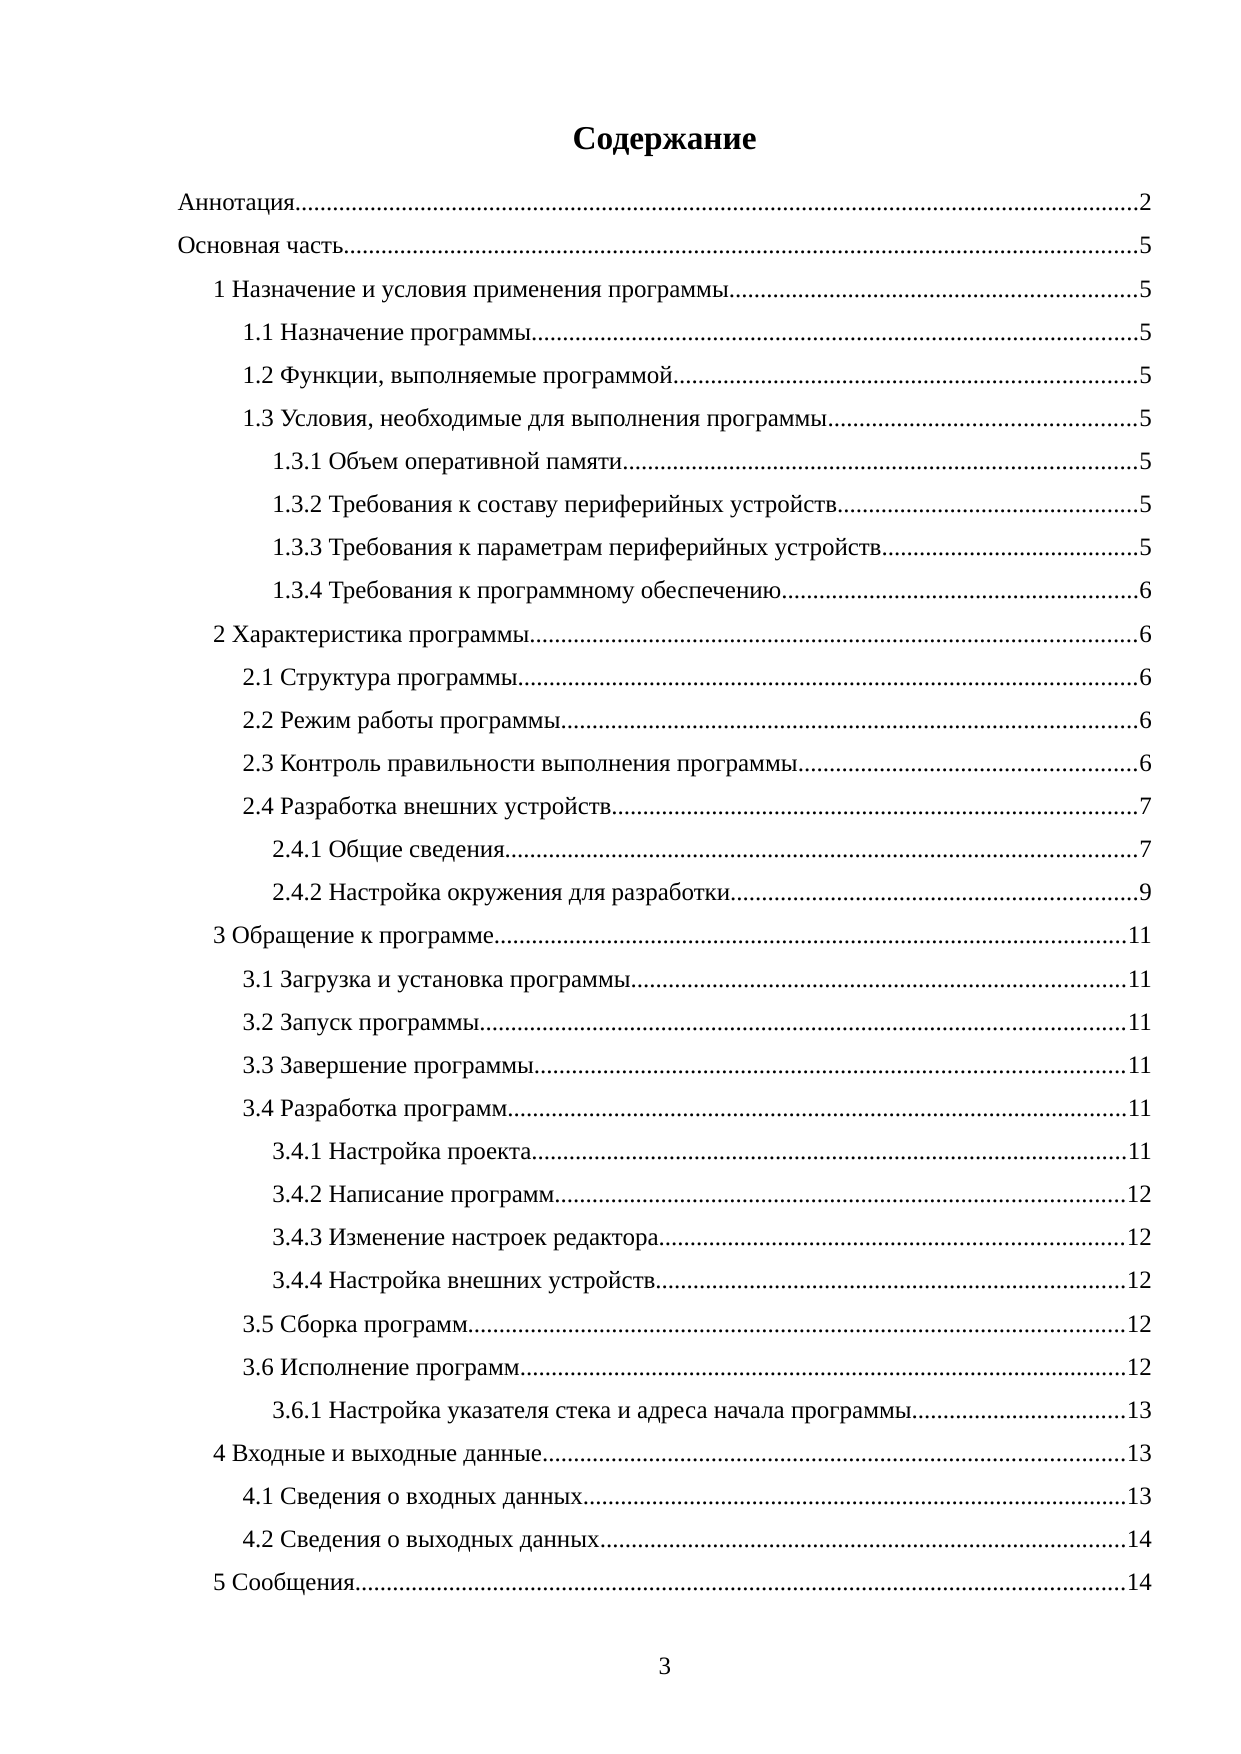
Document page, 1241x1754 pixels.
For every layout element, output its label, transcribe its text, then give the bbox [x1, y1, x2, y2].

text 5 Сообщения 14 [207, 1567, 1152, 1596]
text 1.2 Функции, выполняемые программой 5 [236, 360, 1152, 389]
text 2.4 Разработка внешних устройств 7 [236, 791, 1152, 820]
text 3.4.3 Изменение настроек редактора 12 [266, 1222, 1152, 1251]
text 3.5 Сборка программ 12 [236, 1309, 1152, 1337]
text 1.1 Назначение программы 5 [236, 317, 1152, 346]
text 3.3 Завершение программы 11 [236, 1050, 1152, 1079]
text 4 Входные и выходные данные 13 [207, 1438, 1152, 1467]
text 3.4.4 Настройка внешних устройств 12 [266, 1266, 1152, 1294]
text 3.4.1 Настройка проекта 11 [266, 1136, 1152, 1165]
text 3.6 Исполнение программ 12 [236, 1352, 1152, 1381]
text 2.4.1 Общие сведения 7 [266, 834, 1152, 863]
text 3.4 Разработка программ 11 [236, 1093, 1152, 1122]
text 3.4.2 Написание программ 12 [266, 1179, 1152, 1208]
text 3.6.1 Настройка указателя стека и адреса начала программы 13 [266, 1395, 1152, 1424]
text 1.3 Условия, необходимые для выполнения программы 5 [236, 403, 1152, 432]
subtitle Содержание [177, 118, 1152, 156]
text 2.1 Структура программы 6 [236, 662, 1152, 691]
text Основная часть 5 [177, 231, 1152, 259]
text 1.3.2 Требования к составу периферийных устройств 5 [266, 489, 1152, 518]
text 2.2 Режим работы программы 6 [236, 705, 1152, 734]
text 4.2 Сведения о выходных данных 14 [236, 1524, 1152, 1553]
text 3.1 Загрузка и установка программы 11 [236, 964, 1152, 992]
text 1.3.3 Требования к параметрам периферийных устройств 5 [266, 532, 1152, 561]
text 1.3.4 Требования к программному обеспечению 6 [266, 576, 1152, 604]
text 4.1 Сведения о входных данных 13 [236, 1481, 1152, 1510]
text 2.3 Контроль правильности выполнения программы 6 [236, 748, 1152, 777]
text 2.4.2 Настройка окружения для разработки 9 [266, 877, 1152, 906]
text Аннотация 2 [177, 187, 1152, 216]
text 1 Назначение и условия применения программы 5 [207, 274, 1152, 302]
text 3.2 Запуск программы 11 [236, 1007, 1152, 1036]
text 2 Характеристика программы 6 [207, 619, 1152, 647]
text 3 Обращение к программе 11 [207, 921, 1152, 949]
text 1.3.1 Объем оперативной памяти 5 [266, 446, 1152, 475]
